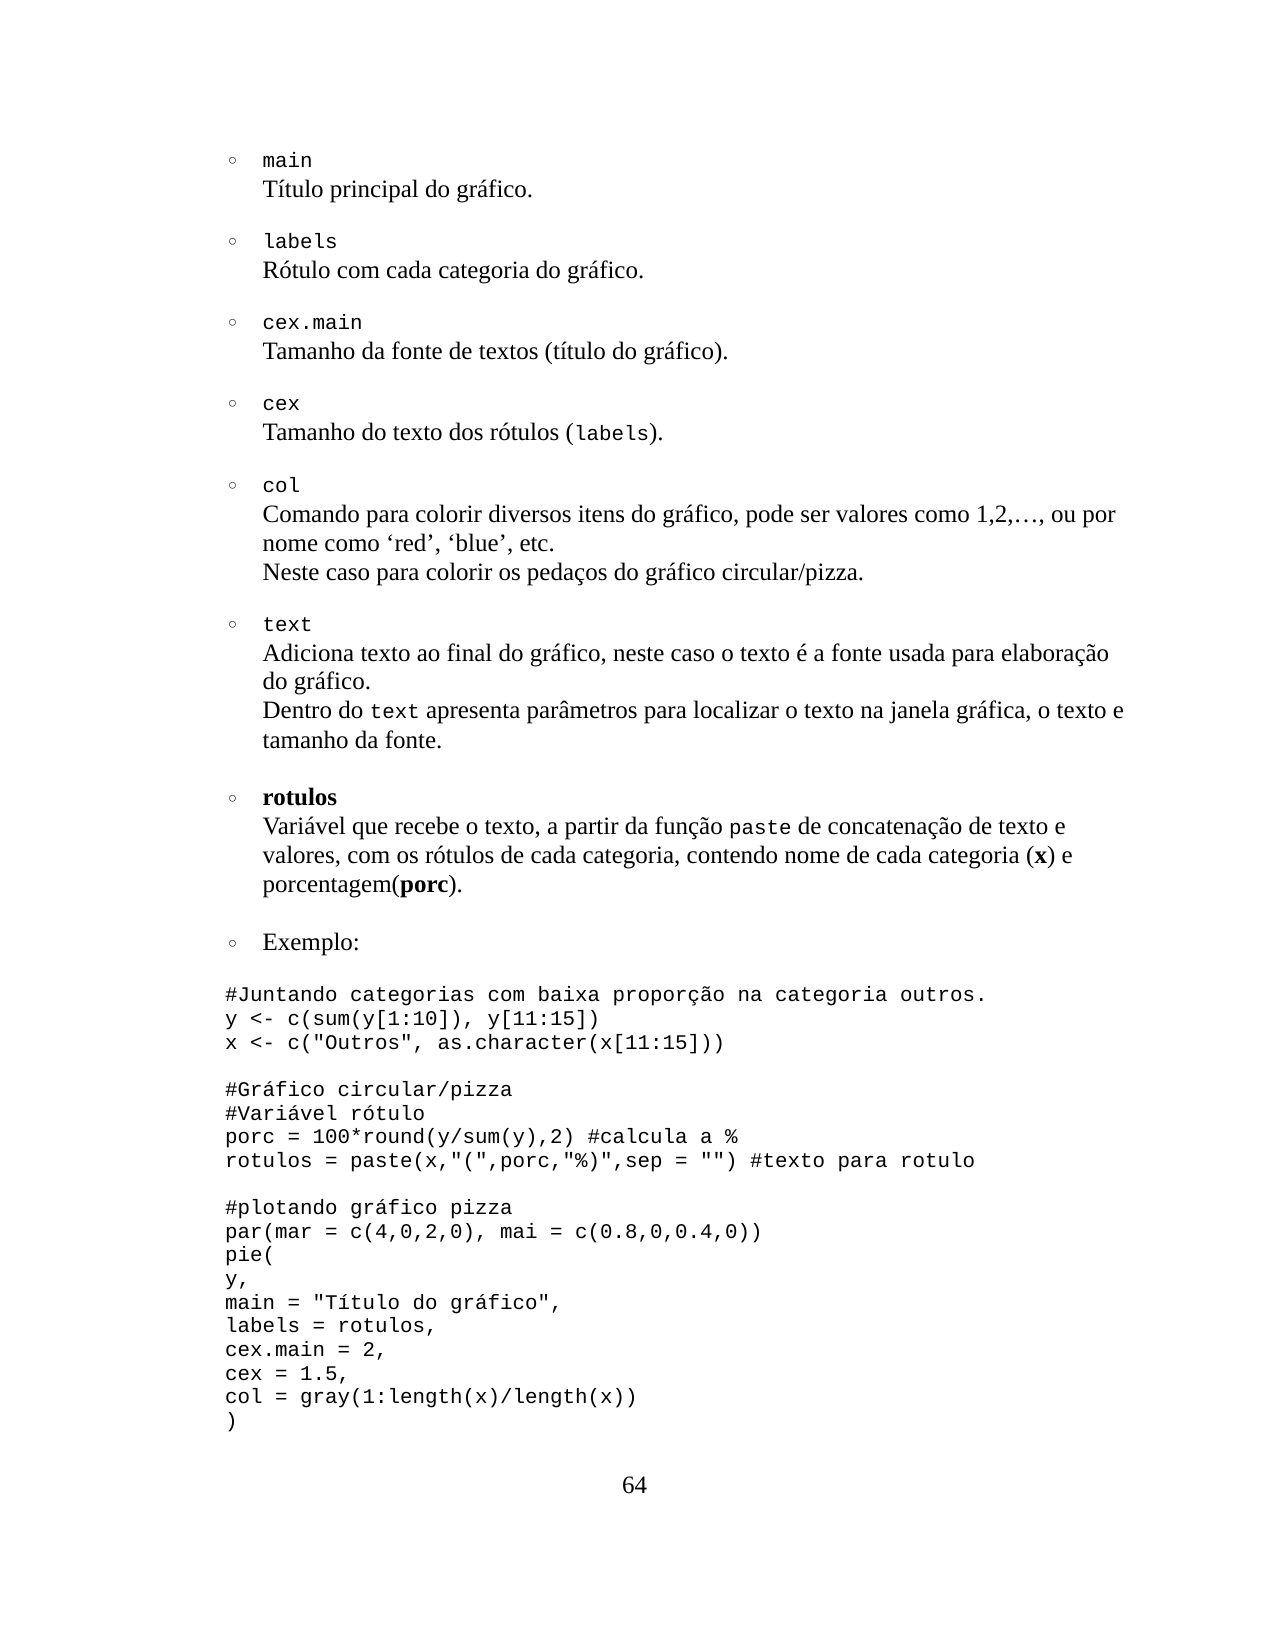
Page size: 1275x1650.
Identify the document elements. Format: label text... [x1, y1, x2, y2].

list #Gráfico circular/pizza [187, 1079, 1125, 1103]
list rotulos Variável que recebe o texto, a partir da função paste de concatenação de texto e valores, com os rótulos de cada categoria, contendo nome de cada categoria (x) e porcentagem(porc). [225, 782, 1125, 927]
list x <- c("Outros", as.character(x[11:15])) [187, 1032, 1125, 1055]
list main = "Título do gráfico", [187, 1292, 1125, 1315]
list text Adiciona texto ao final do gráfico, neste caso o texto é a fonte usada para elaboração do gráfico. Dentro do text apresenta parâmetros para localizar o texto na janela gráfica, o texto e tamanho da fonte. [225, 614, 1125, 782]
list pie( [187, 1244, 1125, 1268]
list y <- c(sum(y[1:10]), y[11:15]) [187, 1008, 1125, 1032]
list cex Tamanho do texto dos rótulos (labels). [225, 393, 1125, 475]
list labels Rótulo com cada categoria do gráfico. [225, 231, 1125, 312]
list Exemplo: [225, 927, 1125, 984]
list main Título principal do gráfico. [225, 150, 1125, 231]
list labels = rotulos, [187, 1315, 1125, 1339]
list #Variável rótulo [187, 1103, 1125, 1126]
list rotulos = paste(x,"(",porc,"%)",sep = "") #texto para rotulo [187, 1150, 1125, 1173]
list porc = 100*round(y/sum(y),2) #calcula a % [187, 1126, 1125, 1150]
list #plotando gráfico pizza [187, 1197, 1125, 1221]
list cex.main Tamanho da fonte de textos (título do gráfico). [225, 312, 1125, 393]
list ) [187, 1410, 1125, 1434]
list col = gray(1:length(x)/length(x)) [187, 1386, 1125, 1410]
list cex = 1.5, [187, 1363, 1125, 1386]
list #Juntando categorias com baixa proporção na categoria outros. [187, 984, 1125, 1008]
list y, [187, 1268, 1125, 1292]
list par(mar = c(4,0,2,0), mai = c(0.8,0,0.4,0)) [187, 1221, 1125, 1244]
list cex.main = 2, [187, 1339, 1125, 1363]
list col Comando para colorir diversos itens do gráfico, pode ser valores como 1,2,…, ou por nome como ‘red’, ‘blue’, etc. Neste caso para colorir os pedaços do gráfico circular/pizza. [225, 475, 1125, 614]
